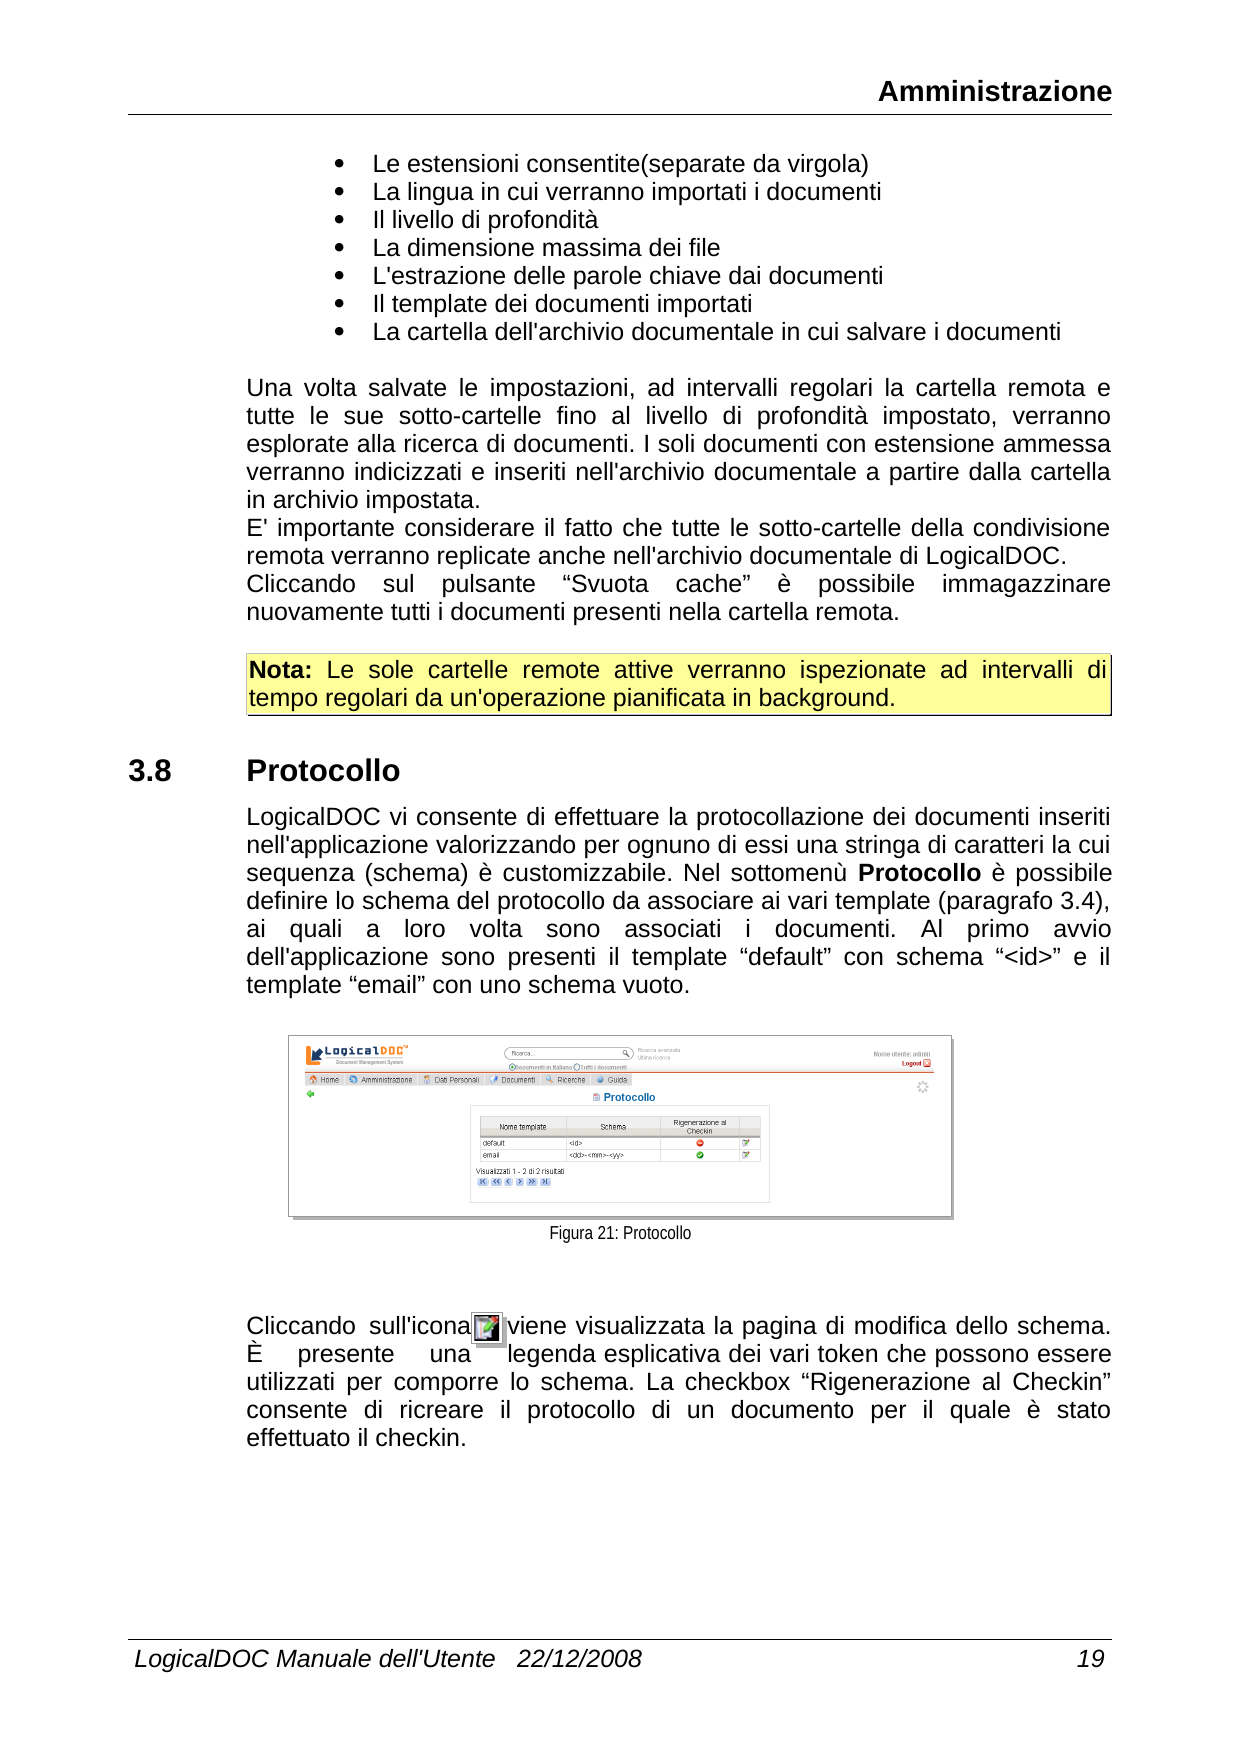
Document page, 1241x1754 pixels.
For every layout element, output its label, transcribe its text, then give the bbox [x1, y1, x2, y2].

picture [474, 1315, 500, 1341]
text Una volta salvate le impostazioni, ad intervalli regolari la cartella remota e tutte le sue sotto-cartelle fino al livello di profondità impostato, verranno esplorate alla ricerca di documenti. I soli documenti con estensione ammessa verranno indicizzati e inseriti nell'archivio documentale a partire dalla cartella in archivio impostata. [246, 374, 1112, 514]
text Figura 21: Protocollo [288, 1217, 952, 1243]
list Il template dei documenti importati [335, 290, 1112, 318]
list La lingua in cui verranno importati i documenti [335, 178, 1112, 206]
text Nota: Le sole cartelle remote attive verranno ispezionate ad intervalli di tempo regolari da un'operazione pianificata in background. [247, 654, 1110, 713]
text Cliccando sull'icona viene visualizzata la pagina di modifica dello schema. È presente una legenda esplicativa dei vari token che possono essere utilizzati per comporre lo schema. La checkbox “Rigenerazione al Checkin” consente di ricreare il protocollo di un documento per il quale è stato effettuato il checkin. [246, 1312, 1112, 1451]
list La dimensione massima dei file [335, 234, 1112, 262]
picture [305, 1043, 934, 1207]
text Cliccando sul pulsante “Svuota cache” è possibile immagazzinare nuovamente tutti i documenti presenti nella cartella remota. [246, 569, 1112, 625]
list La cartella dell'archivio documentale in cui salvare i documenti [335, 318, 1112, 346]
subtitle Protocollo [128, 753, 1112, 788]
text E' importante considerare il fatto che tutte le sotto-cartelle della condivisione remota verranno replicate anche nell'archivio documentale di LogicalDOC. [246, 514, 1112, 569]
text LogicalDOC vi consente di effettuare la protocollazione dei documenti inseriti nell'applicazione valorizzando per ognuno di essi una stringa di caratteri la cui sequenza (schema) è customizzabile. Nel sottomenù Protocollo è possibile definire lo schema del protocollo da associare ai vari template (paragrafo 3.4), ai quali a loro volta sono associati i documenti. Al primo avvio dell'applicazione sono presenti il template “default” con schema “<id>” e il template “email” con uno schema vuoto. [246, 803, 1112, 999]
list Le estensioni consentite(separate da virgola) [335, 150, 1112, 178]
list L'estrazione delle parole chiave dai documenti [335, 262, 1112, 290]
list Il livello di profondità [335, 206, 1112, 234]
